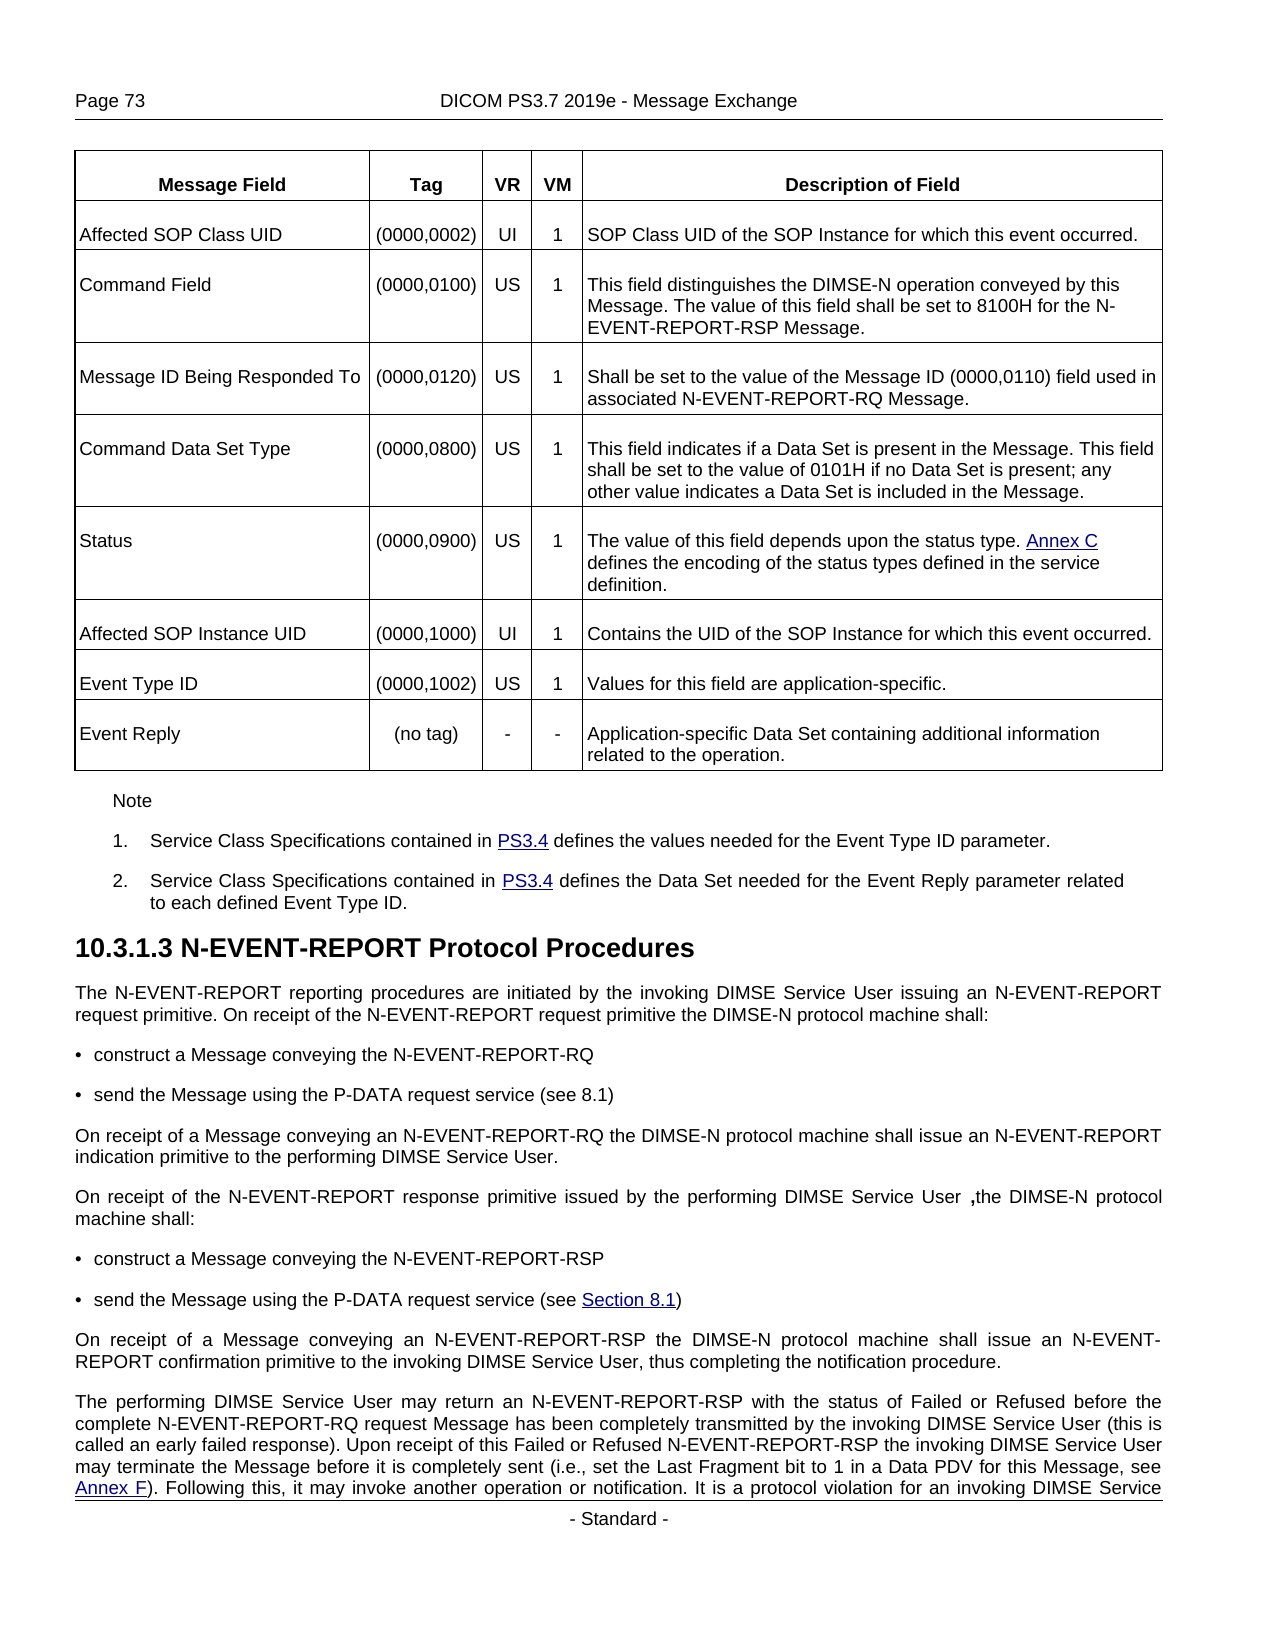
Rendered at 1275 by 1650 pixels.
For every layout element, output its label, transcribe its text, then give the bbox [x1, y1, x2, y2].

table_cell (no tag) [370, 700, 482, 770]
text 1. Service Class Specifications contained in PS3.4 defines the values needed for the Event Type ID parameter. [112, 830, 1125, 851]
table_cell US [483, 250, 531, 342]
table_cell (0000,1002) [370, 650, 482, 698]
text • construct a Message conveying the N-EVENT-REPORT-RSP [75, 1248, 1162, 1270]
table_cell The value of this field depends upon the status type. Annex C defines the encoding of the status types defined in the service definition. [583, 507, 1162, 599]
table_cell Event Reply [76, 700, 369, 770]
table_cell UI [483, 201, 531, 249]
table_cell - [483, 700, 531, 770]
table_header VR [483, 151, 531, 200]
table_cell (0000,1000) [370, 600, 482, 649]
text The N-EVENT-REPORT reporting procedures are initiated by the invoking DIMSE Service User issuing an N-EVENT-REPORT request primitive. On receipt of the N-EVENT-REPORT request primitive the DIMSE-N protocol machine shall: [75, 982, 1162, 1025]
table_cell US [483, 507, 531, 599]
table_cell This field distinguishes the DIMSE-N operation conveyed by this Message. The value of this field shall be set to 8100H for the N-EVENT-REPORT-RSP Message. [583, 250, 1162, 342]
table_cell Event Type ID [76, 650, 369, 698]
table_cell (0000,0800) [370, 415, 482, 506]
table_cell SOP Class UID of the SOP Instance for which this event occurred. [583, 201, 1162, 249]
table_cell Command Data Set Type [76, 415, 369, 506]
table_cell (0000,0100) [370, 250, 482, 342]
table_cell 1 [532, 343, 582, 413]
table_cell Affected SOP Instance UID [76, 600, 369, 649]
table_header Message Field [76, 151, 369, 200]
text • send the Message using the P-DATA request service (see 8.1) [75, 1084, 1162, 1106]
text Note [112, 789, 1125, 811]
table_cell 1 [532, 600, 582, 649]
table_cell 1 [532, 507, 582, 599]
text 2. Service Class Specifications contained in PS3.4 defines the Data Set needed for the Event Reply parameter related to each defined Event Type ID. [112, 870, 1125, 913]
table_cell Values for this field are application-specific. [583, 650, 1162, 698]
table_cell This field indicates if a Data Set is present in the Message. This field shall be set to the value of 0101H if no Data Set is present; any other value indicates a Data Set is included in the Message. [583, 415, 1162, 506]
text • construct a Message conveying the N-EVENT-REPORT-RQ [75, 1044, 1162, 1065]
table_cell Contains the UID of the SOP Instance for which this event occurred. [583, 600, 1162, 649]
text On receipt of a Message conveying an N-EVENT-REPORT-RSP the DIMSE-N protocol machine shall issue an N-EVENT-REPORT confirmation primitive to the invoking DIMSE Service User, thus completing the notification procedure. [75, 1329, 1162, 1372]
table_cell Affected SOP Class UID [76, 201, 369, 249]
table_cell Status [76, 507, 369, 599]
table_cell Command Field [76, 250, 369, 342]
table_cell 1 [532, 201, 582, 249]
table_header Tag [370, 151, 482, 200]
table_cell - [532, 700, 582, 770]
text • send the Message using the P-DATA request service (see Section 8.1) [75, 1288, 1162, 1310]
table_header VM [532, 151, 582, 200]
table_cell UI [483, 600, 531, 649]
table_header Description of Field [583, 151, 1162, 200]
table_cell Message ID Being Responded To [76, 343, 369, 413]
table_cell (0000,0900) [370, 507, 482, 599]
text On receipt of a Message conveying an N-EVENT-REPORT-RQ the DIMSE-N protocol machine shall issue an N-EVENT-REPORT indication primitive to the performing DIMSE Service User. [75, 1124, 1162, 1168]
table_cell US [483, 650, 531, 698]
table_cell 1 [532, 650, 582, 698]
table_cell US [483, 415, 531, 506]
table_cell (0000,0002) [370, 201, 482, 249]
table_cell Application-specific Data Set containing additional information related to the operation. [583, 700, 1162, 770]
table_cell US [483, 343, 531, 413]
text 10.3.1.3 N-EVENT-REPORT Protocol Procedures [75, 932, 1162, 963]
table_cell Shall be set to the value of the Message ID (0000,0110) field used in associated N-EVENT-REPORT-RQ Message. [583, 343, 1162, 413]
table_cell 1 [532, 250, 582, 342]
table_cell 1 [532, 415, 582, 506]
table_cell (0000,0120) [370, 343, 482, 413]
text On receipt of the N-EVENT-REPORT response primitive issued by the performing DIMSE Service User ,the DIMSE-N protocol machine shall: [75, 1186, 1162, 1229]
text The performing DIMSE Service User may return an N-EVENT-REPORT-RSP with the status of Failed or Refused before the complete N-EVENT-REPORT-RQ request Message has been completely transmitted by the invoking DIMSE Service User (this is called an early failed response). Upon receipt of this Failed or Refused N-EVENT-REPORT-RSP the invoking DIMSE Service User may terminate the Message before it is completely sent (i.e., set the Last Fragment bit to 1 in a Data PDV for this Message, see Annex F). Following this, it may invoke another operation or notification. It is a protocol violation for an invoking DIMSE Service [75, 1391, 1162, 1498]
